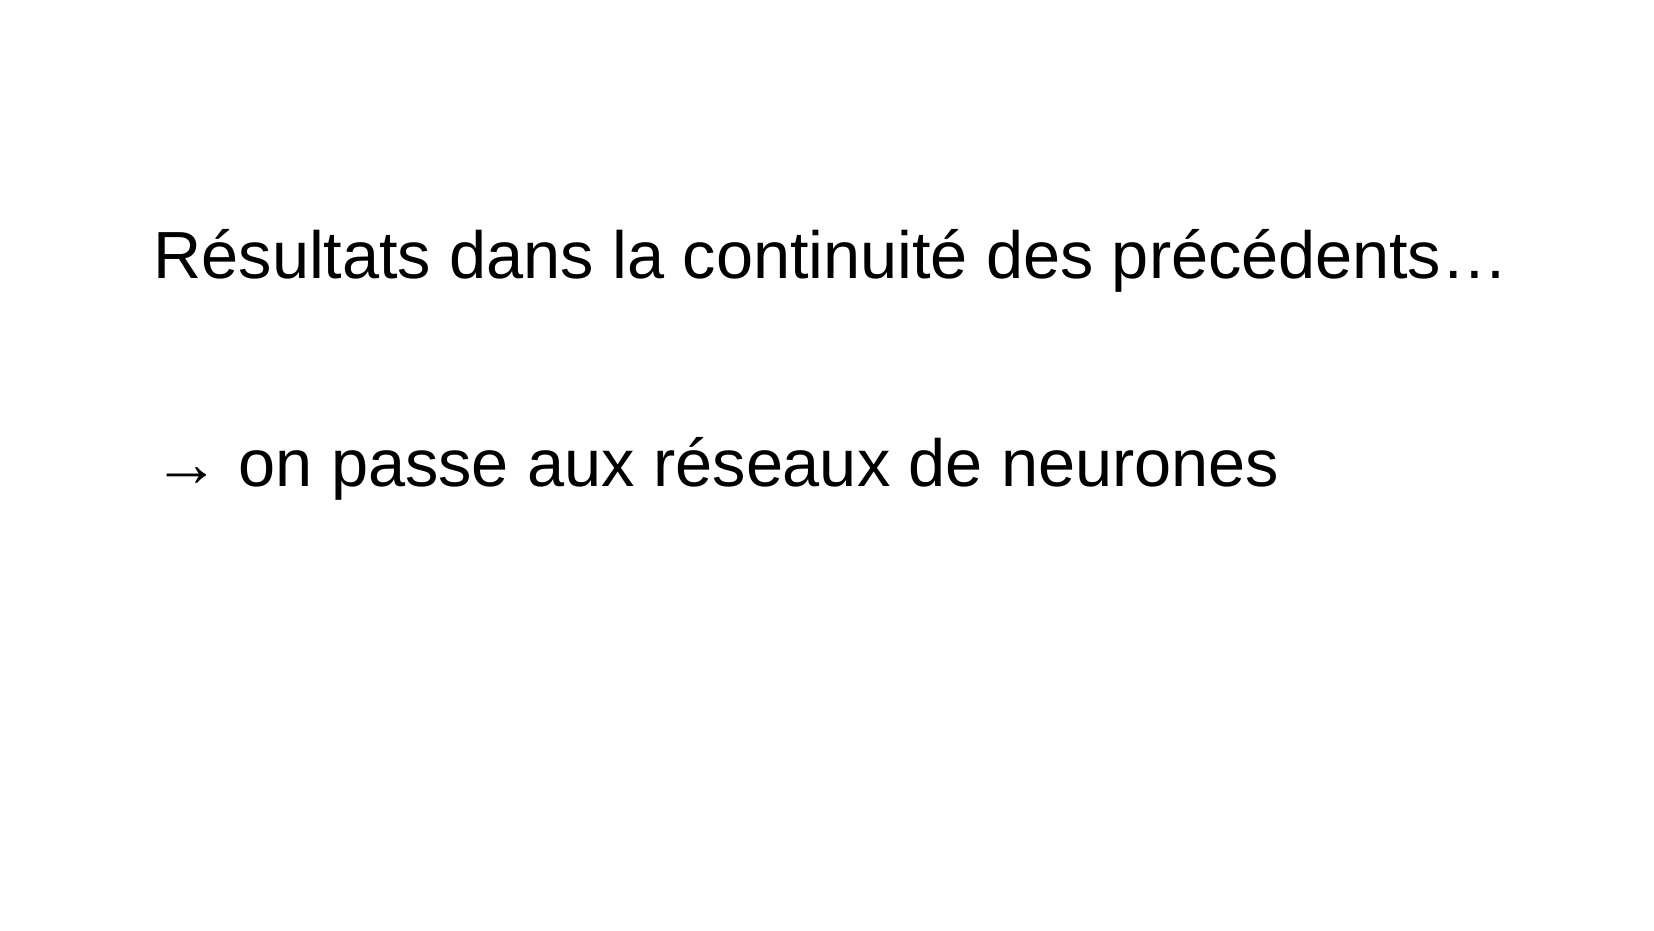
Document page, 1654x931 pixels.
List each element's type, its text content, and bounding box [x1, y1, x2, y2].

list Résultats dans la continuité des précédents… → on passe aux réseaux de neurones [82, 217, 1571, 758]
